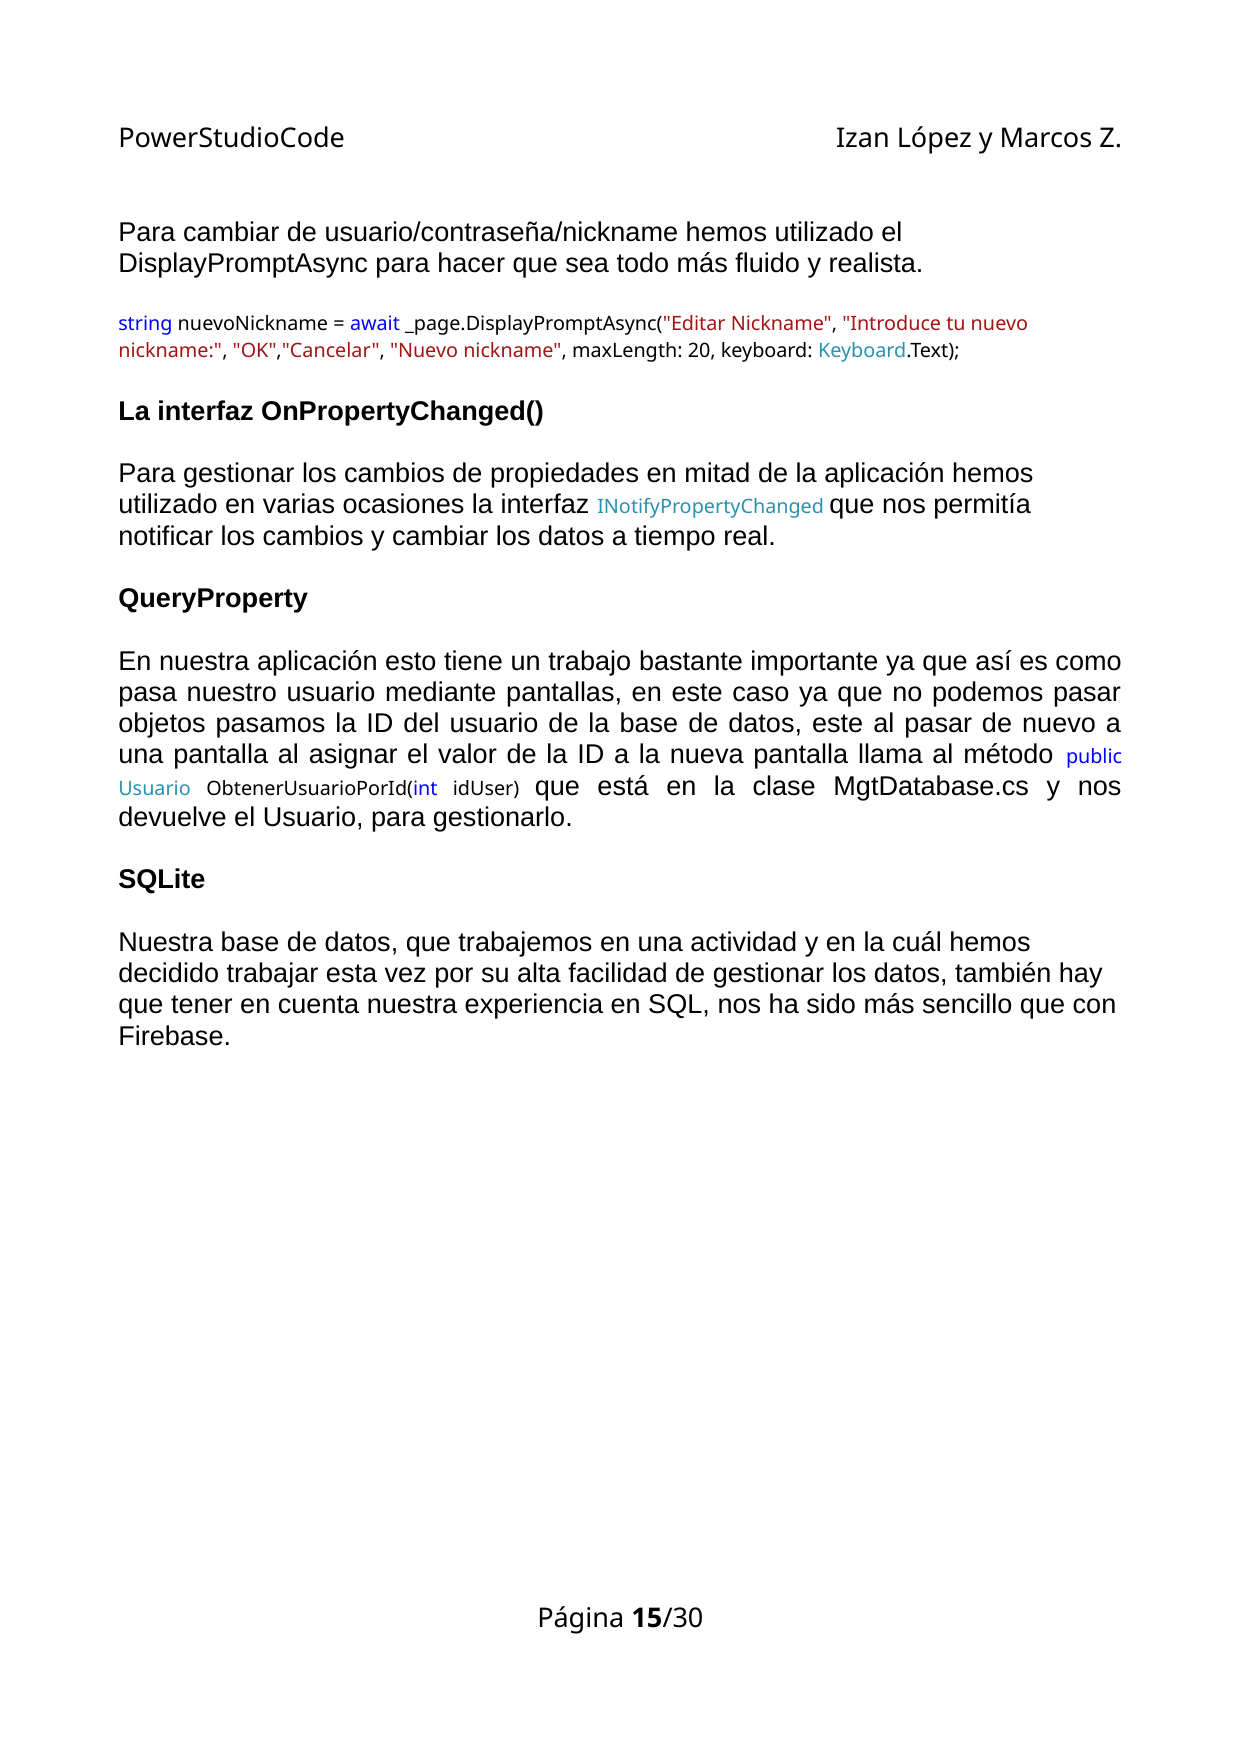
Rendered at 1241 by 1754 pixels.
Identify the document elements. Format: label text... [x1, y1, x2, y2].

text En nuestra aplicación esto tiene un trabajo bastante importante ya que así es como pasa nuestro usuario mediante pantallas, en este caso ya que no podemos pasar objetos pasamos la ID del usuario de la base de datos, este al pasar de nuevo a una pantalla al asignar el valor de la ID a la nueva pantalla llama al método public Usuario ObtenerUsuarioPorId(int idUser) que está en la clase MgtDatabase.cs y nos devuelve el Usuario, para gestionarlo. [118, 645, 1122, 832]
text string nuevoNickname = await _page.DisplayPromptAsync("Editar Nickname", "Introduce tu nuevo nickname:", "OK","Cancelar", "Nuevo nickname", maxLength: 20, keyboard: Keyboard.Text); [118, 309, 1122, 363]
text Para gestionar los cambios de propiedades en mitad de la aplicación hemos utilizado en varias ocasiones la interfaz INotifyPropertyChanged que nos permitía notificar los cambios y cambiar los datos a tiempo real. [118, 457, 1122, 551]
text Nuestra base de datos, que trabajemos en una actividad y en la cuál hemos decidido trabajar esta vez por su alta facilidad de gestionar los datos, también hay que tener en cuenta nuestra experiencia en SQL, nos ha sido más sencillo que con Firebase. [118, 926, 1122, 1051]
text QueryProperty [118, 582, 1122, 613]
text Para cambiar de usuario/contraseña/nickname hemos utilizado el DisplayPromptAsync para hacer que sea todo más fluido y realista. [118, 216, 1122, 278]
text SQLite [118, 863, 1122, 895]
text La interfaz OnPropertyChanged() [118, 395, 1122, 426]
